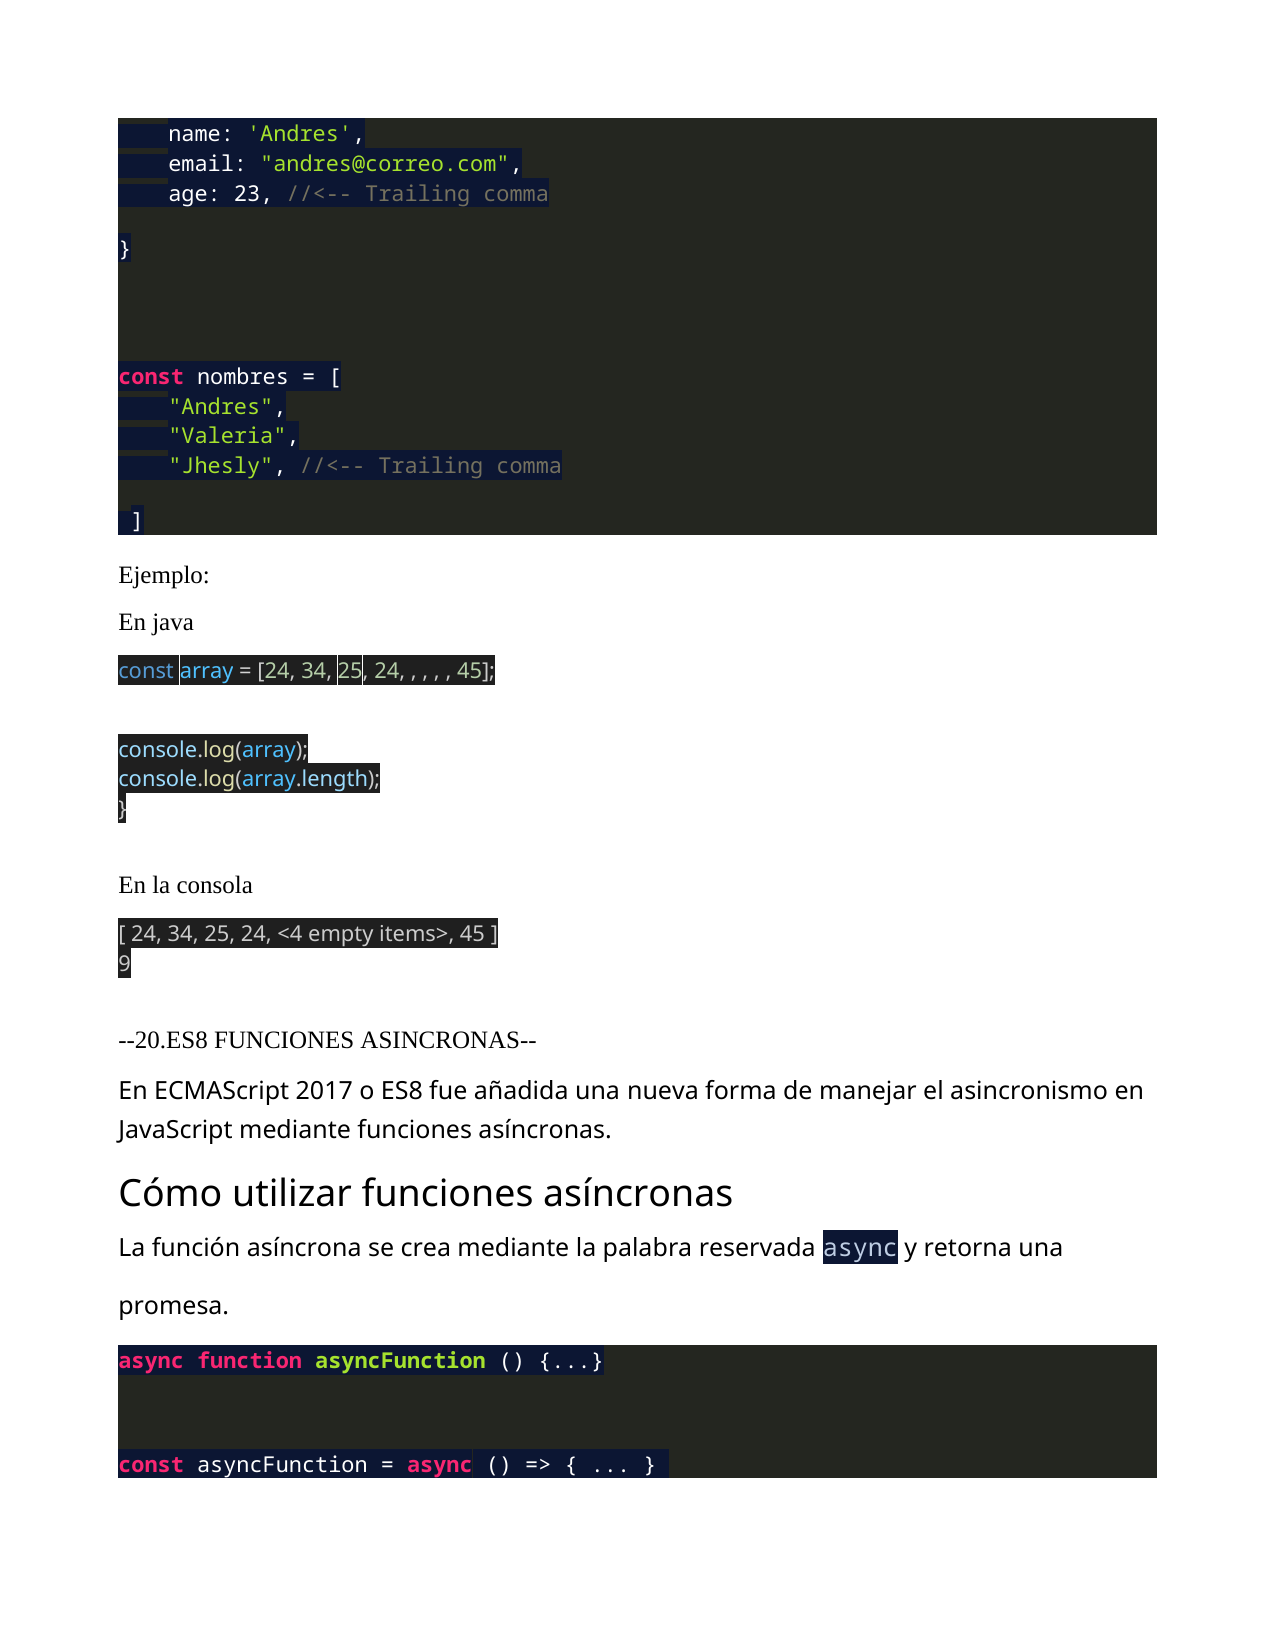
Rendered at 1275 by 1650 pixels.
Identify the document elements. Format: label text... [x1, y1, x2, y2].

text async function asyncFunction () {...} [118, 1345, 1157, 1375]
text const array = [24, 34, 25, 24, , , , , 45]; [118, 655, 1157, 685]
text --20.ES8 FUNCIONES ASINCRONAS-- [118, 1025, 1157, 1054]
text } [118, 232, 1157, 262]
text age: 23, //<-- Trailing comma [118, 178, 1157, 207]
text console.log(array.length); [118, 763, 1157, 793]
text En java [118, 607, 1157, 636]
text ] [118, 505, 1157, 535]
text 9 [118, 948, 1157, 978]
text La función asíncrona se crea mediante la palabra reservada async y retorna una promesa. [118, 1229, 1157, 1321]
text const nombres = [ [118, 361, 1157, 391]
text En ECMAScript 2017 o ES8 fue añadida una nueva forma de manejar el asincronismo en JavaScript mediante funciones asíncronas. [118, 1073, 1157, 1146]
text name: 'Andres', [118, 118, 1157, 148]
text console.log(array); [118, 733, 1157, 763]
text En la consola [118, 871, 1157, 899]
text "Jhesly", //<-- Trailing comma [118, 450, 1157, 480]
text Ejemplo: [118, 560, 1157, 589]
text const asyncFunction = async () => { ... } [118, 1449, 1157, 1478]
text [ 24, 34, 25, 24, <4 empty items>, 45 ] [118, 918, 1157, 948]
text "Andres", [118, 391, 1157, 421]
text "Valeria", [118, 421, 1157, 450]
text email: "andres@correo.com", [118, 148, 1157, 178]
text } [118, 793, 1157, 823]
subtitle Cómo utilizar funciones asíncronas [118, 1166, 1157, 1217]
